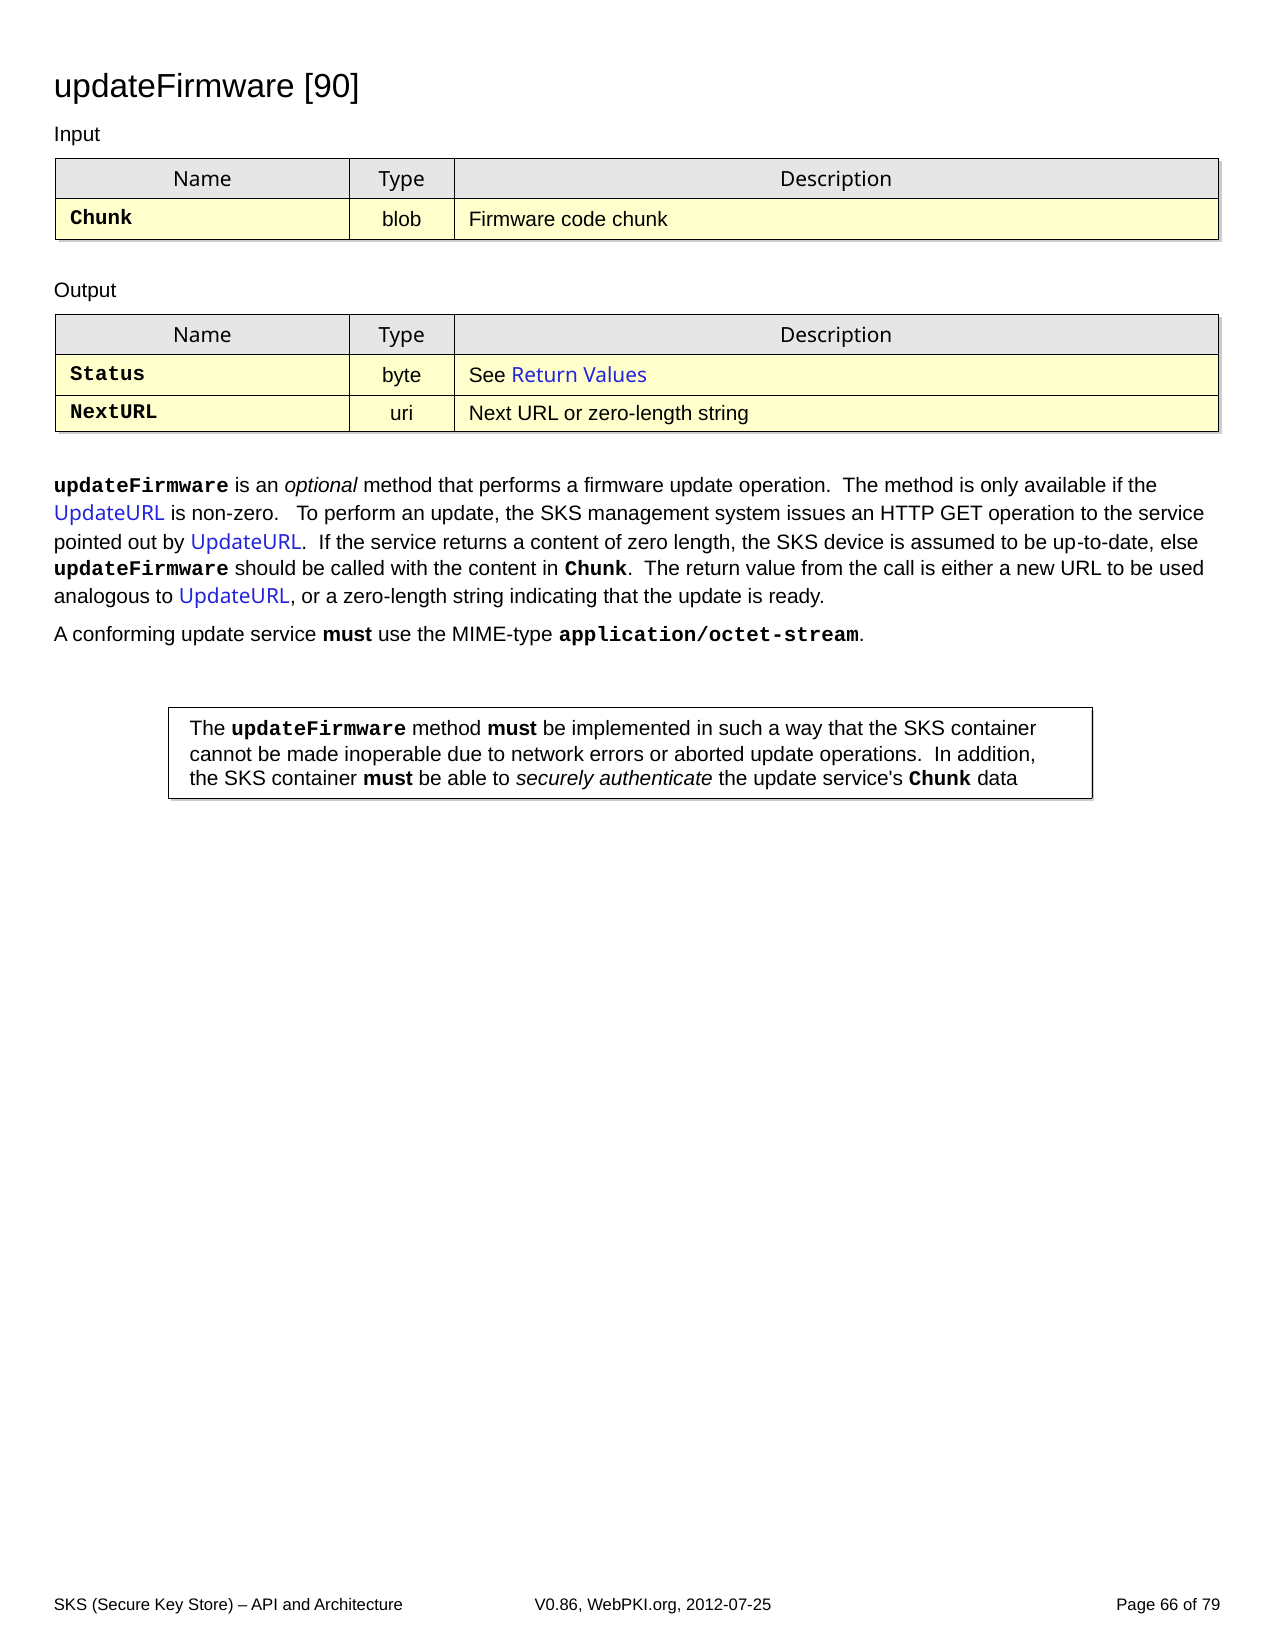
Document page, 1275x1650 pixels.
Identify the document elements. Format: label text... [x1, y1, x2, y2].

table_cell Firmware code chunk [455, 199, 1218, 239]
table_header Description [455, 315, 1218, 354]
table_header Description [455, 159, 1218, 198]
text A conforming update service must use the MIME-type application/octet-stream. [54, 621, 1221, 647]
table_cell blob [350, 199, 454, 239]
table_header Type [350, 159, 454, 198]
text Output [54, 278, 1221, 302]
table_header Name [56, 315, 349, 354]
table_header Type [350, 315, 454, 354]
table_cell Status [56, 355, 349, 395]
table_header The updateFirmware method must be implemented in such a way that the SKS container cannot be made inoperable due to network errors or aborted update operations. In addition, the SKS container must be able to securely authenticate the update service's Chunk data [169, 708, 1092, 798]
table_cell uri [350, 396, 454, 431]
text Input [54, 122, 1221, 146]
text updateFirmware is an optional method that performs a firmware update operation. The method is only available if the UpdateURL is non-zero. To perform an update, the SKS management system issues an HTTP GET operation to the service pointed out by UpdateURL. If the service returns a content of zero length, the SKS device is assumed to be up‑to‑date, else updateFirmware should be called with the content in Chunk. The return value from the call is either a new URL to be used analogous to UpdateURL, or a zero-length string indicating that the update is ready. [54, 470, 1221, 610]
subtitle updateFirmware [90] [54, 66, 1221, 104]
table_header Name [56, 159, 349, 198]
table_cell See Return Values [455, 355, 1218, 395]
table_cell Chunk [56, 199, 349, 239]
table_cell NextURL [56, 396, 349, 431]
table_cell byte [350, 355, 454, 395]
table_cell Next URL or zero-length string [455, 396, 1218, 431]
